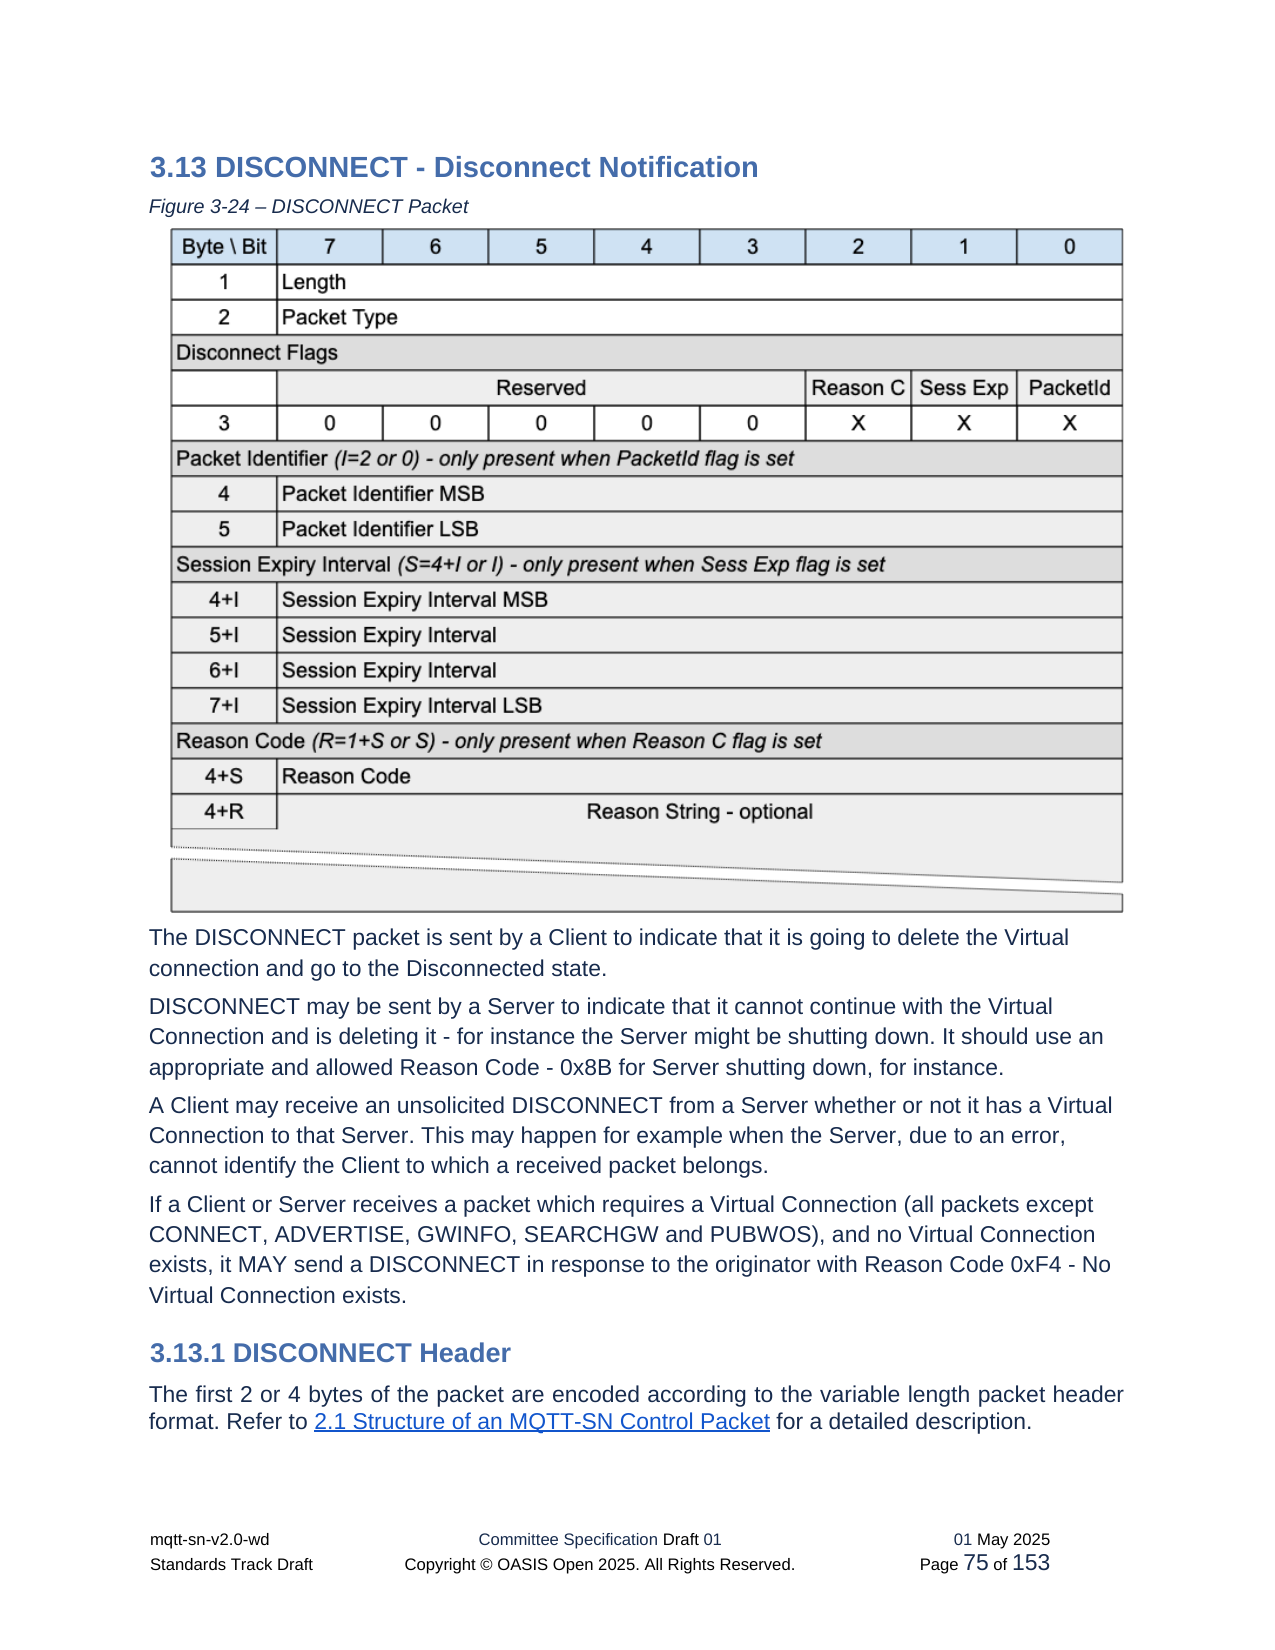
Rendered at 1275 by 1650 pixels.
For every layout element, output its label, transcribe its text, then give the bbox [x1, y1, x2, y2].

text A Client may receive an unsolicited DISCONNECT from a Server whether or not it has a Virtual Connection to that Server. This may happen for example when the Server, due to an error, cannot identify the Client to which a received packet belongs. [148, 1092, 1124, 1179]
text DISCONNECT may be sent by a Server to indicate that it cannot continue with the Virtual Connection and is deleting it - for instance the Server might be shutting down. It should use an appropriate and allowed Reason Code - 0x8B for Server shutting down, for instance. [148, 993, 1124, 1080]
picture [148, 228, 1124, 913]
text The DISCONNECT packet is sent by a Client to indicate that it is going to delete the Virtual connection and go to the Disconnected state. [148, 924, 1124, 981]
subtitle 3.13 DISCONNECT - Disconnect Notification [150, 150, 1124, 183]
text If a Client or Server receives a packet which requires a Virtual Connection (all packets except CONNECT, ADVERTISE, GWINFO, SEARCHGW and PUBWOS), and no Virtual Connection exists, it MAY send a DISCONNECT in response to the originator with Reason Code 0xF4 - No Virtual Connection exists. [148, 1191, 1124, 1308]
text The first 2 or 4 bytes of the packet are encoded according to the variable length packet header format. Refer to 2.1 Structure of an MQTT-SN Control Packet for a detailed description. [148, 1381, 1124, 1434]
text Figure 3-24 – DISCONNECT Packet [148, 194, 1124, 217]
subtitle 3.13.1 DISCONNECT Header [150, 1337, 1124, 1368]
